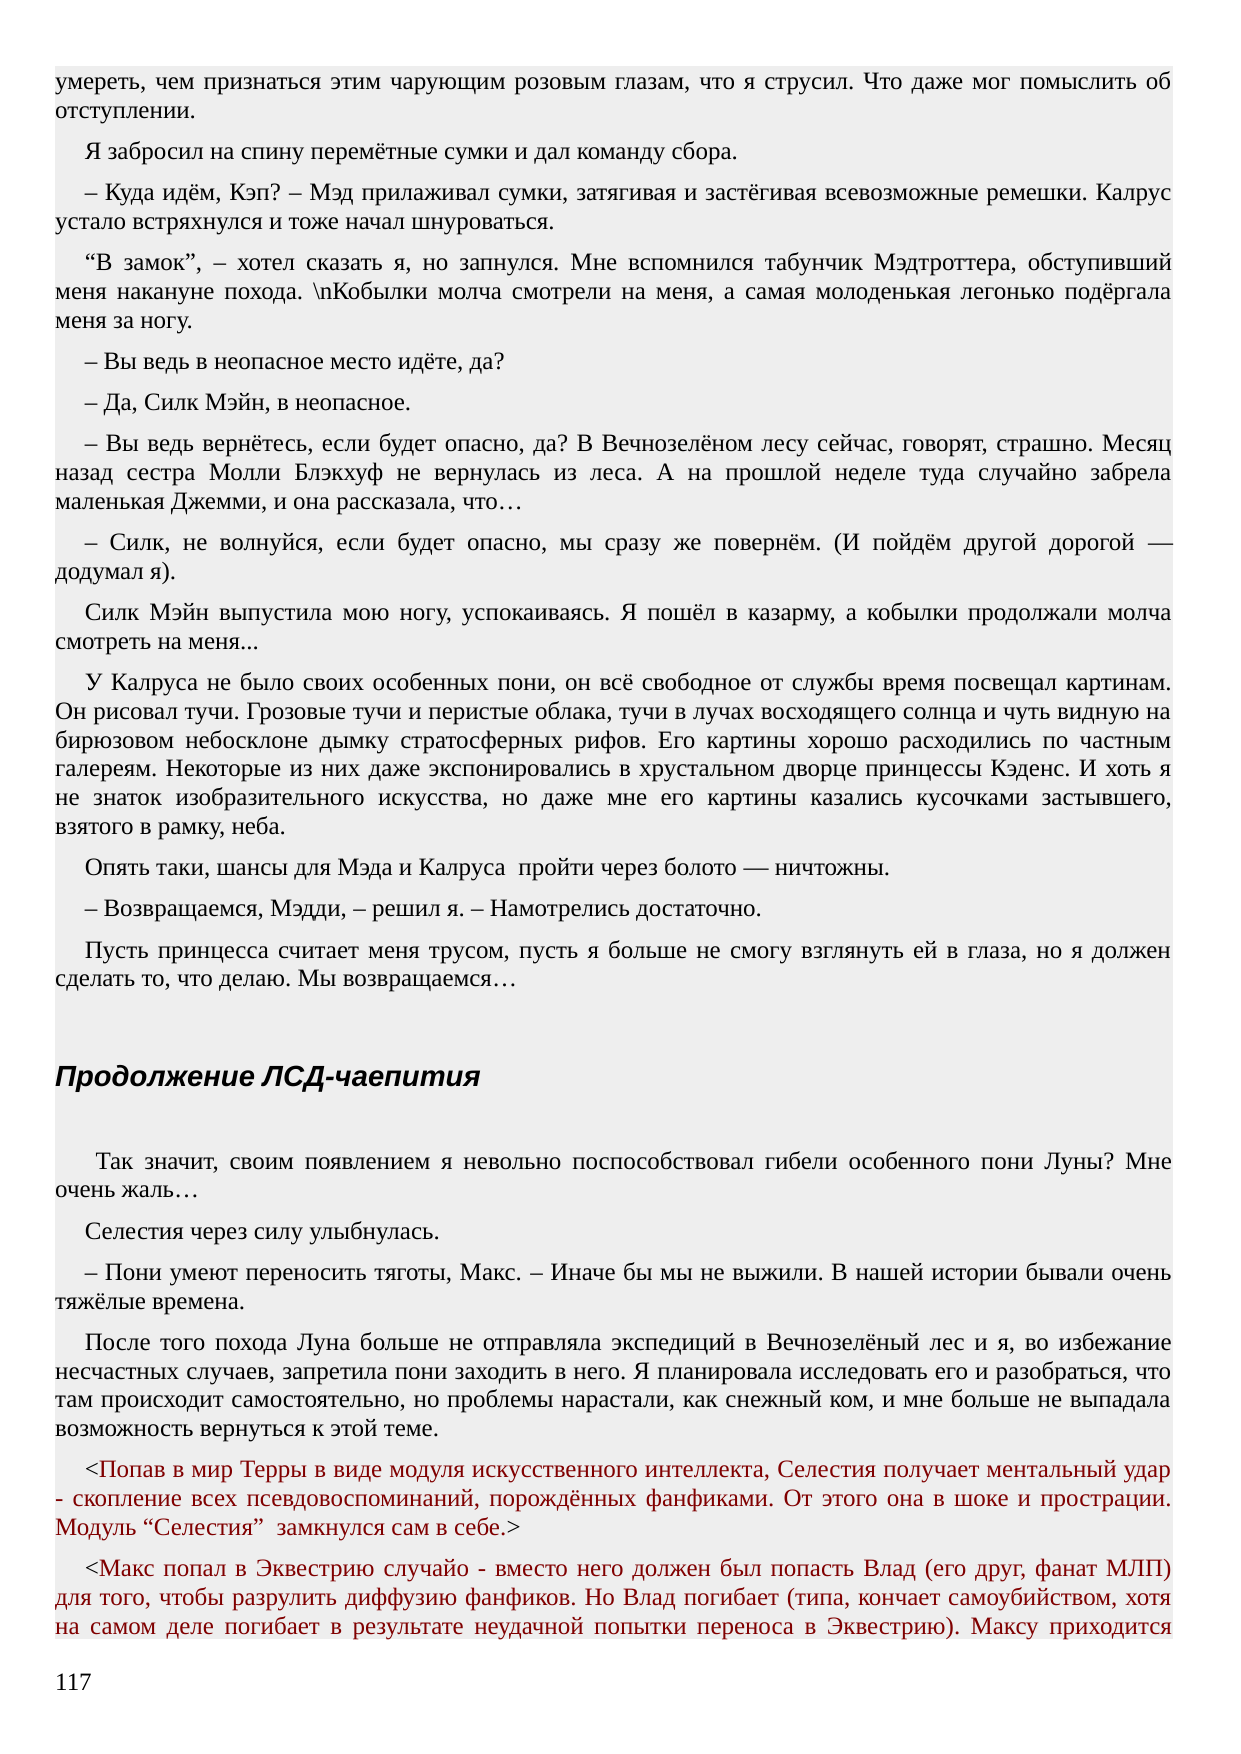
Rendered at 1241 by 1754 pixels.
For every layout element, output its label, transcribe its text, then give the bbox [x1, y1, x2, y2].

text Так значит, своим появлением я невольно поспособствовал гибели особенного пони Луны? Мне очень жаль… [55, 1146, 1173, 1203]
text Селестия через силу улыбнулась. [55, 1216, 1173, 1244]
text – Вы ведь в неопасное место идёте, да? [55, 346, 1173, 375]
text – Возвращаемся, Мэдди, – решил я. – Намотрелись достаточно. [55, 893, 1173, 922]
text <Попав в мир Терры в виде модуля искусственного интеллекта, Селестия получает ментальный удар - скопление всех псевдовоспоминаний, порождённых фанфиками. От этого она в шоке и прострации. Модуль “Селестия” замкнулся сам в себе.> [55, 1454, 1173, 1541]
text Пусть принцесса считает меня трусом, пусть я больше не смогу взглянуть ей в глаза, но я должен сделать то, что делаю. Мы возвращаемся… [55, 935, 1173, 992]
text – Вы ведь вернётесь, если будет опасно, да? В Вечнозелёном лесу сейчас, говорят, страшно. Месяц назад сестра Молли Блэкхуф не вернулась из леса. А на прошлой неделе туда случайно забрела маленькая Джемми, и она рассказала, что… [55, 428, 1173, 515]
text Я забросил на спину перемётные сумки и дал команду сбора. [55, 136, 1173, 165]
text Силк Мэйн выпустила мою ногу, успокаиваясь. Я пошёл в казарму, а кобылки продолжали молча смотреть на меня... [55, 597, 1173, 655]
text – Силк, не волнуйся, если будет опасно, мы сразу же повернём. (И пойдём другой дорогой — додумал я). [55, 527, 1173, 585]
subtitle Продолжение ЛСД-чаепития [55, 1058, 1173, 1092]
text – Да, Силк Мэйн, в неопасное. [55, 387, 1173, 416]
text Опять таки, шансы для Мэда и Калруса пройти через болото — ничтожны. [55, 852, 1173, 881]
text – Куда идём, Кэп? – Мэд прилаживал сумки, затягивая и застёгивая всевозможные ремешки. Калрус устало встряхнулся и тоже начал шнуроваться. [55, 177, 1173, 235]
text <Макс попал в Эквестрию случайо - вместо него должен был попасть Влад (его друг, фанат МЛП) для того, чтобы разрулить диффузию фанфиков. Но Влад погибает (типа, кончает самоубийством, хотя на самом деле погибает в результате неудачной попытки переноса в Эквестрию). Максу приходится [55, 1553, 1173, 1639]
text “В замок”, – хотел сказать я, но запнулся. Мне вспомнился табунчик Мэдтроттера, обступивший меня накануне похода. \nКобылки молча смотрели на меня, а самая молоденькая легонько подёргала меня за ногу. [55, 247, 1173, 333]
text умереть, чем признаться этим чарующим розовым глазам, что я струсил. Что даже мог помыслить об отступлении. [55, 66, 1173, 123]
text – Пони умеют переносить тяготы, Макс. – Иначе бы мы не выжили. В нашей истории бывали очень тяжёлые времена. [55, 1257, 1173, 1314]
text После того похода Луна больше не отправляла экспедиций в Вечнозелёный лес и я, во избежание несчастных случаев, запретила пони заходить в него. Я планировала исследовать его и разобраться, что там происходит самостоятельно, но проблемы нарастали, как снежный ком, и мне больше не выпадала возможность вернуться к этой теме. [55, 1327, 1173, 1442]
text У Калруса не было своих особенных пони, он всё свободное от службы время посвещал картинам. Он рисовал тучи. Грозовые тучи и перистые облака, тучи в лучах восходящего солнца и чуть видную на бирюзовом небосклоне дымку стратосферных рифов. Его картины хорошо расходились по частным галереям. Некоторые из них даже экспонировались в хрустальном дворце принцессы Кэденс. И хоть я не знаток изобразительного искусства, но даже мне его картины казались кусочками застывшего, взятого в рамку, неба. [55, 667, 1173, 840]
